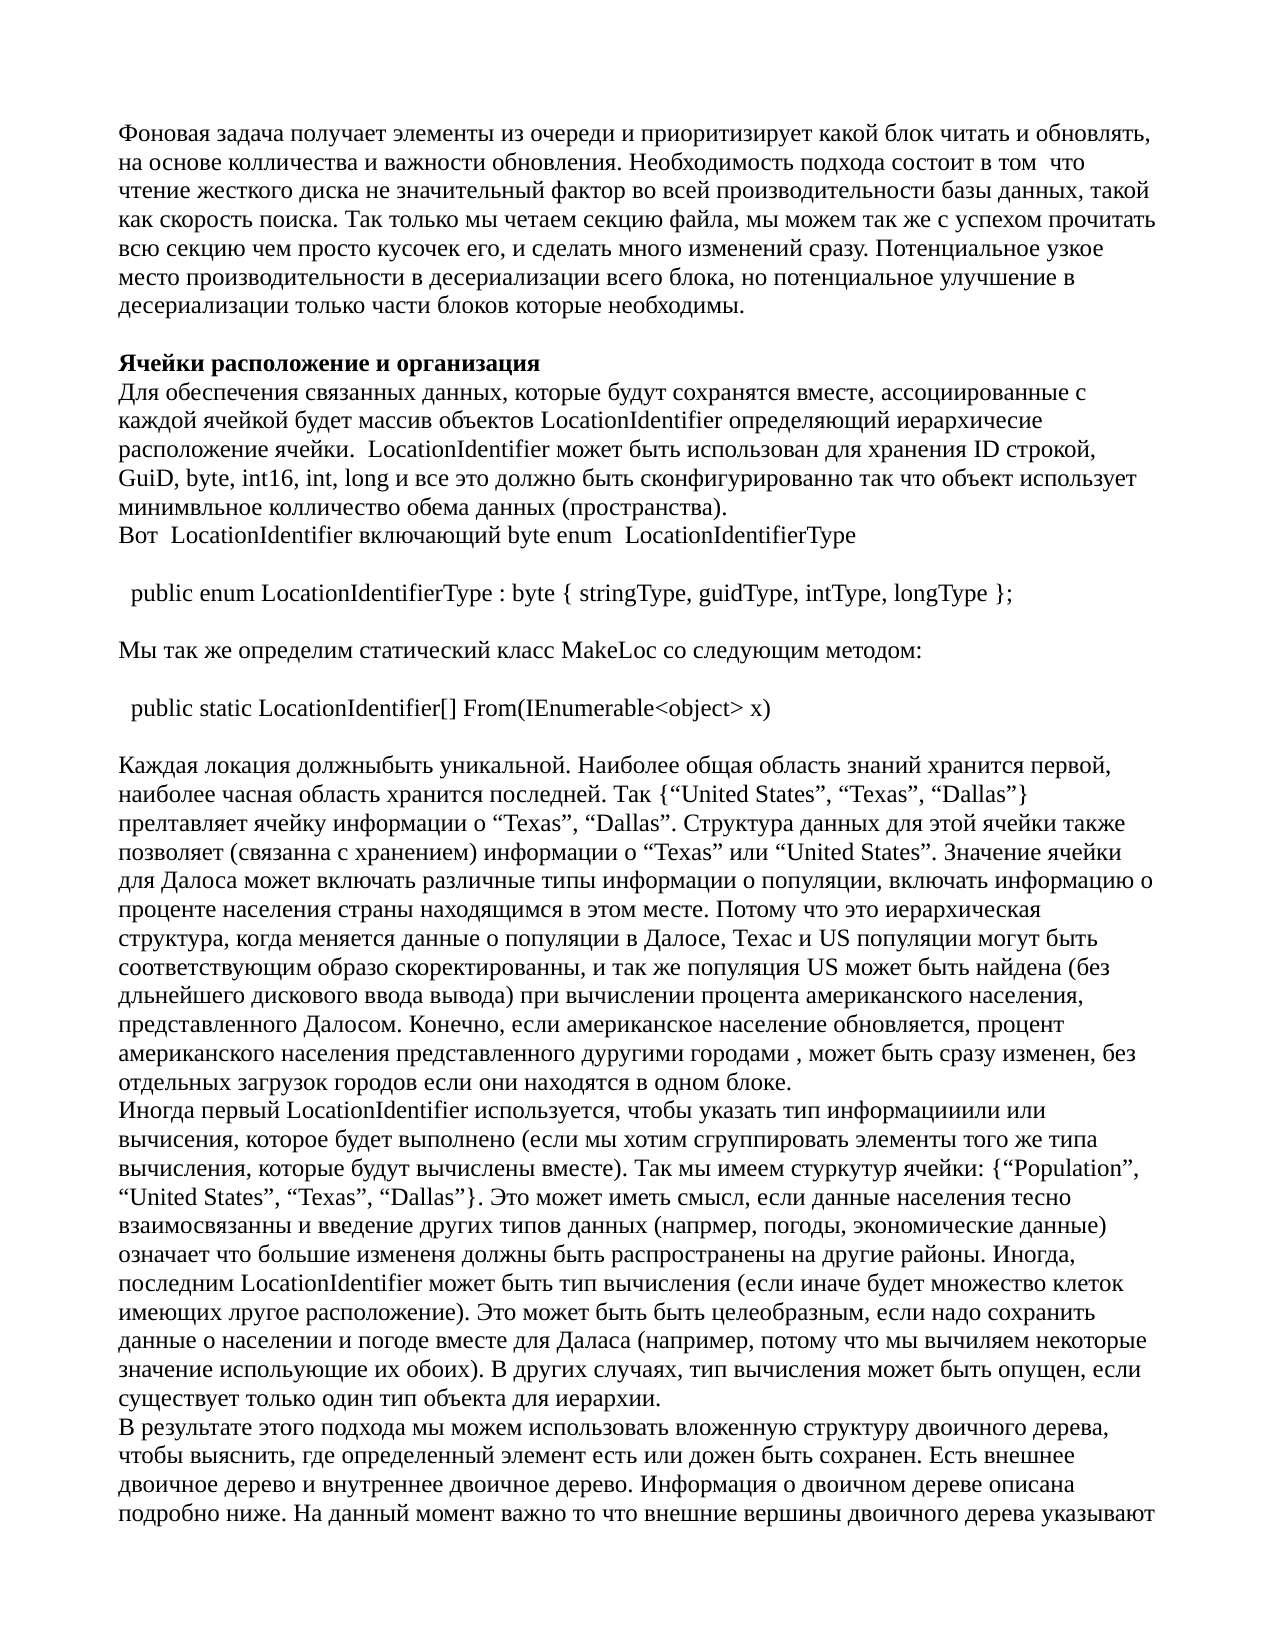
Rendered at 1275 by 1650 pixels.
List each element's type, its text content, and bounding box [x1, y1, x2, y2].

text Для обеспечения связанных данных, которые будут сохранятся вместе, ассоциированные с каждой ячейкой будет массив объектов LocationIdentifier определяющий иерархичесие расположение ячейки. LocationIdentifier может быть использован для хранения ID строкой, GuiD, byte, int16, int, long и все это должно быть сконфигурированно так что объект использует минимвльное колличество обема данных (пространства). [118, 377, 1157, 521]
text Фоновая задача получает элементы из очереди и приоритизирует какой блок читать и обновлять, на основе колличества и важности обновления. Необходимость подхода состоит в том что чтение жесткого диска не значительный фактор во всей производительности базы данных, такой как скорость поиска. Так только мы четаем секцию файла, мы можем так же с успехом прочитать всю секцию чем просто кусочек его, и сделать много изменений сразу. Потенциальное узкое место производительности в десериализации всего блока, но потенциальное улучшение в десериализации только части блоков которые необходимы. [118, 118, 1157, 319]
text Каждая локация должныбыть уникальной. Наиболее общая область знаний хранится первой, наиболее часная область хранится последней. Так {“United States”, “Texas”, “Dallas”} прелтавляет ячейку информации о “Texas”, “Dallas”. Структура данных для этой ячейки также позволяет (связанна с хранением) информации о “Texas” или “United States”. Значение ячейки для Далоса может включать различные типы информации о популяции, включать информацию о проценте населения страны находящимся в этом месте. Потому что это иерархическая структура, когда меняется данные о популяции в Далосе, Техас и US популяции могут быть соответствующим образо скоректированны, и так же популяция US может быть найдена (без дльнейшего дискового ввода вывода) при вычислении процента американского населения, представленного Далосом. Конечно, если американское население обновляется, процент американского населения представленного дуругими городами , может быть сразу изменен, без отдельных загрузок городов если они находятся в одном блоке. [118, 751, 1157, 1096]
text Иногда первый LocationIdentifier используется, чтобы указать тип информацииили или вычисения, которое будет выполнено (если мы хотим сгруппировать элементы того же типа вычисления, которые будут вычислены вместе). Так мы имеем стуркутур ячейки: {“Population”, “United States”, “Texas”, “Dallas”}. Это может иметь смысл, если данные населения тесно взаимосвязанны и введение других типов данных (напрмер, погоды, экономические данные) означает что большие измененя должны быть распространены на другие районы. Иногда, последним LocationIdentifier может быть тип вычисления (если иначе будет множество клеток имеющих лругое расположение). Это может быть быть целеобразным, если надо сохранить данные о населении и погоде вместе для Даласа (например, потому что мы вычиляем некоторые значение испольующие их обоих). В других случаях, тип вычисления может быть опущен, если существует только один тип объекта для иерархии. [118, 1096, 1157, 1412]
text Ячейки расположение и организация [118, 348, 1157, 377]
text В результате этого подхода мы можем использовать вложенную структуру двоичного дерева, чтобы выяснить, где определенный элемент есть или дожен быть сохранен. Есть внешнее двоичное дерево и внутреннее двоичное дерево. Информация о двоичном дереве описана подробно ниже. На данный момент важно то что внешние вершины двоичного дерева указывают [118, 1412, 1157, 1527]
text public enum LocationIdentifierType : byte { stringType, guidType, intType, longType }; [118, 578, 1157, 607]
text Мы так же определим статический класс MakeLoc со следующим методом: [118, 636, 1157, 664]
text public static LocationIdentifier[] From(IEnumerable<object> x) [118, 693, 1157, 722]
text Вот LocationIdentifier включающий byte enum LocationIdentifierType [118, 521, 1157, 549]
